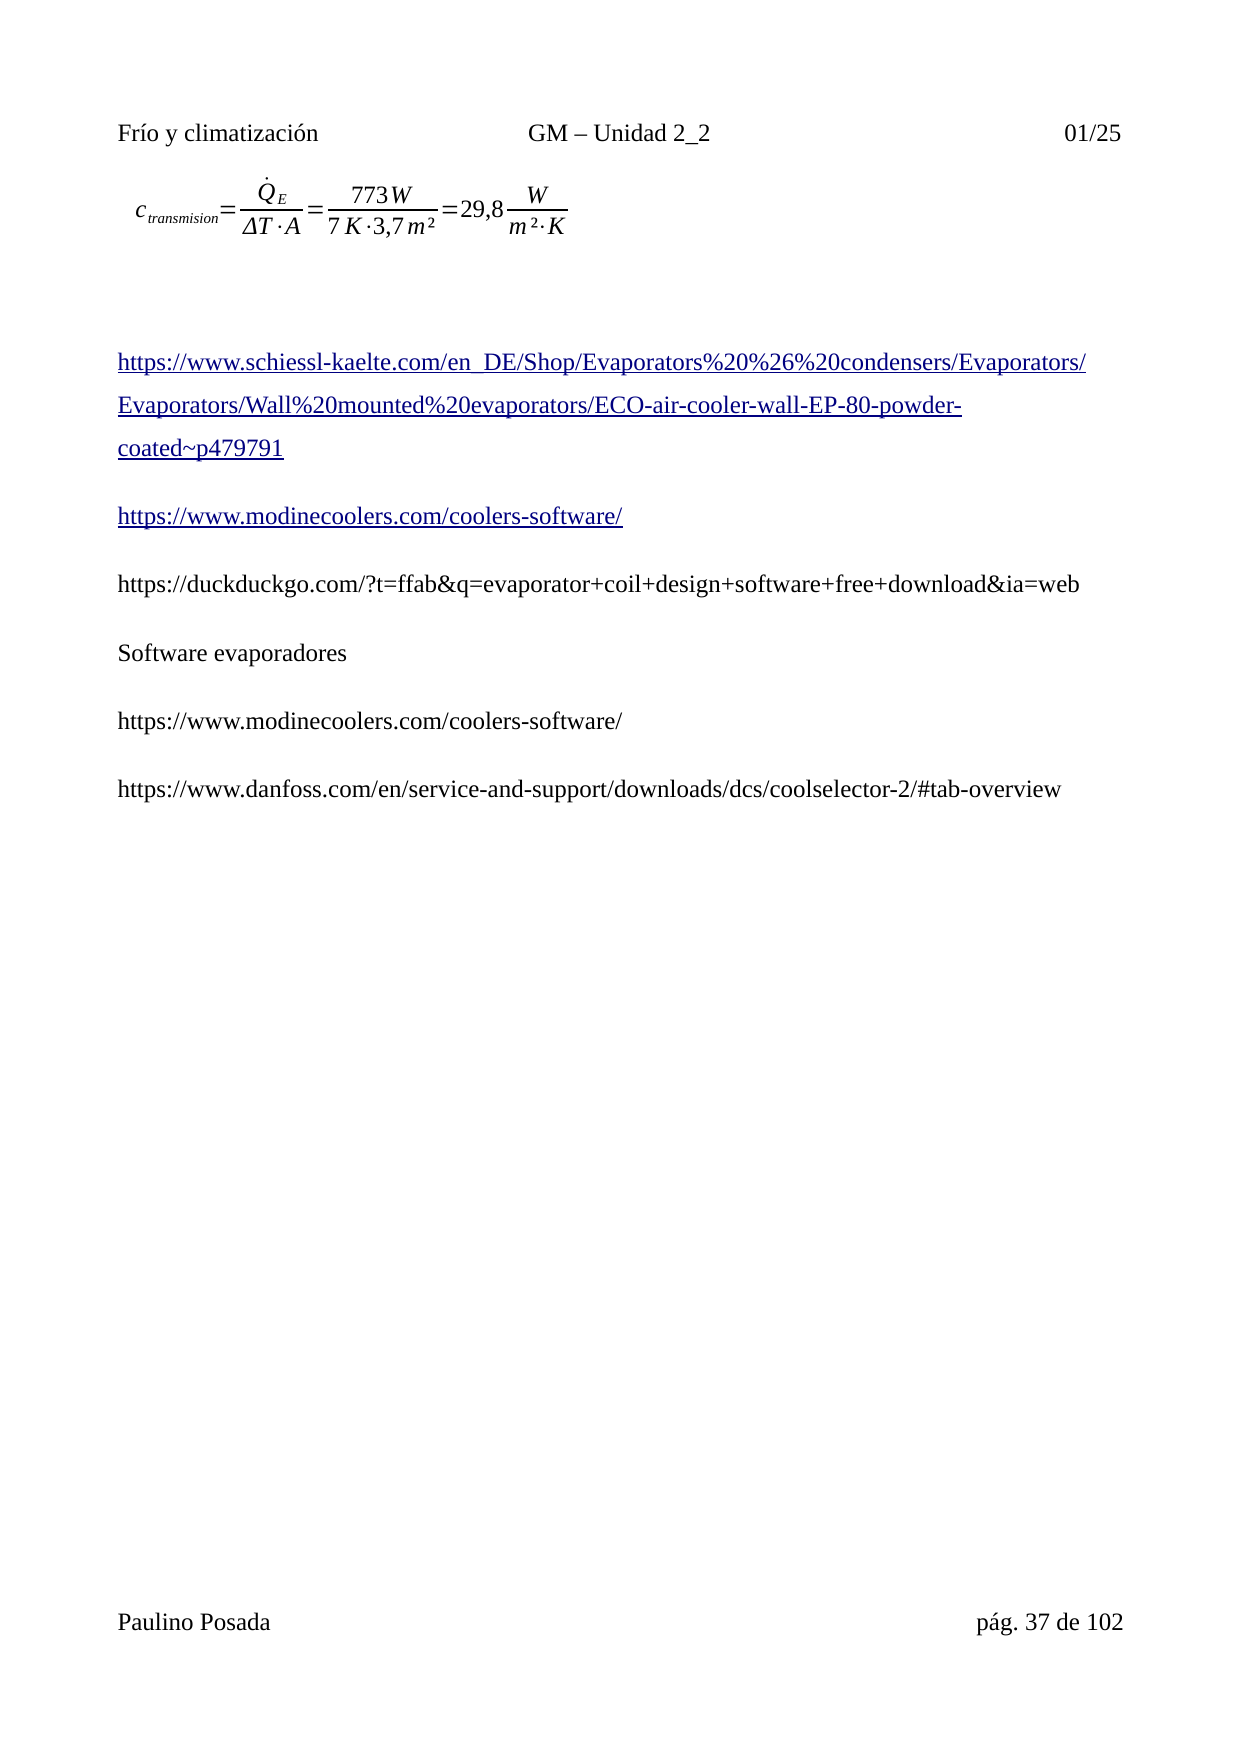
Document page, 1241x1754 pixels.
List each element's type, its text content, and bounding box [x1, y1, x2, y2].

text https://www.danfoss.com/en/service-and-support/downloads/dcs/coolselector-2/#tab-overview [117, 774, 1123, 803]
text Software evaporadores [117, 638, 1123, 666]
text https://www.modinecoolers.com/coolers-software/ [117, 706, 1123, 734]
text https://www.modinecoolers.com/coolers-software/ [117, 501, 1123, 530]
text https://duckduckgo.com/?t=ffab&q=evaporator+coil+design+software+free+download&ia=web [117, 569, 1123, 598]
text https://www.schiessl-kaelte.com/en_DE/Shop/Evaporators%20%26%20condensers/Evaporators/Evaporators/Wall%20mounted%20evaporators/ECO-air-cooler-wall-EP-80-powder-coated~p479791 [117, 347, 1123, 462]
